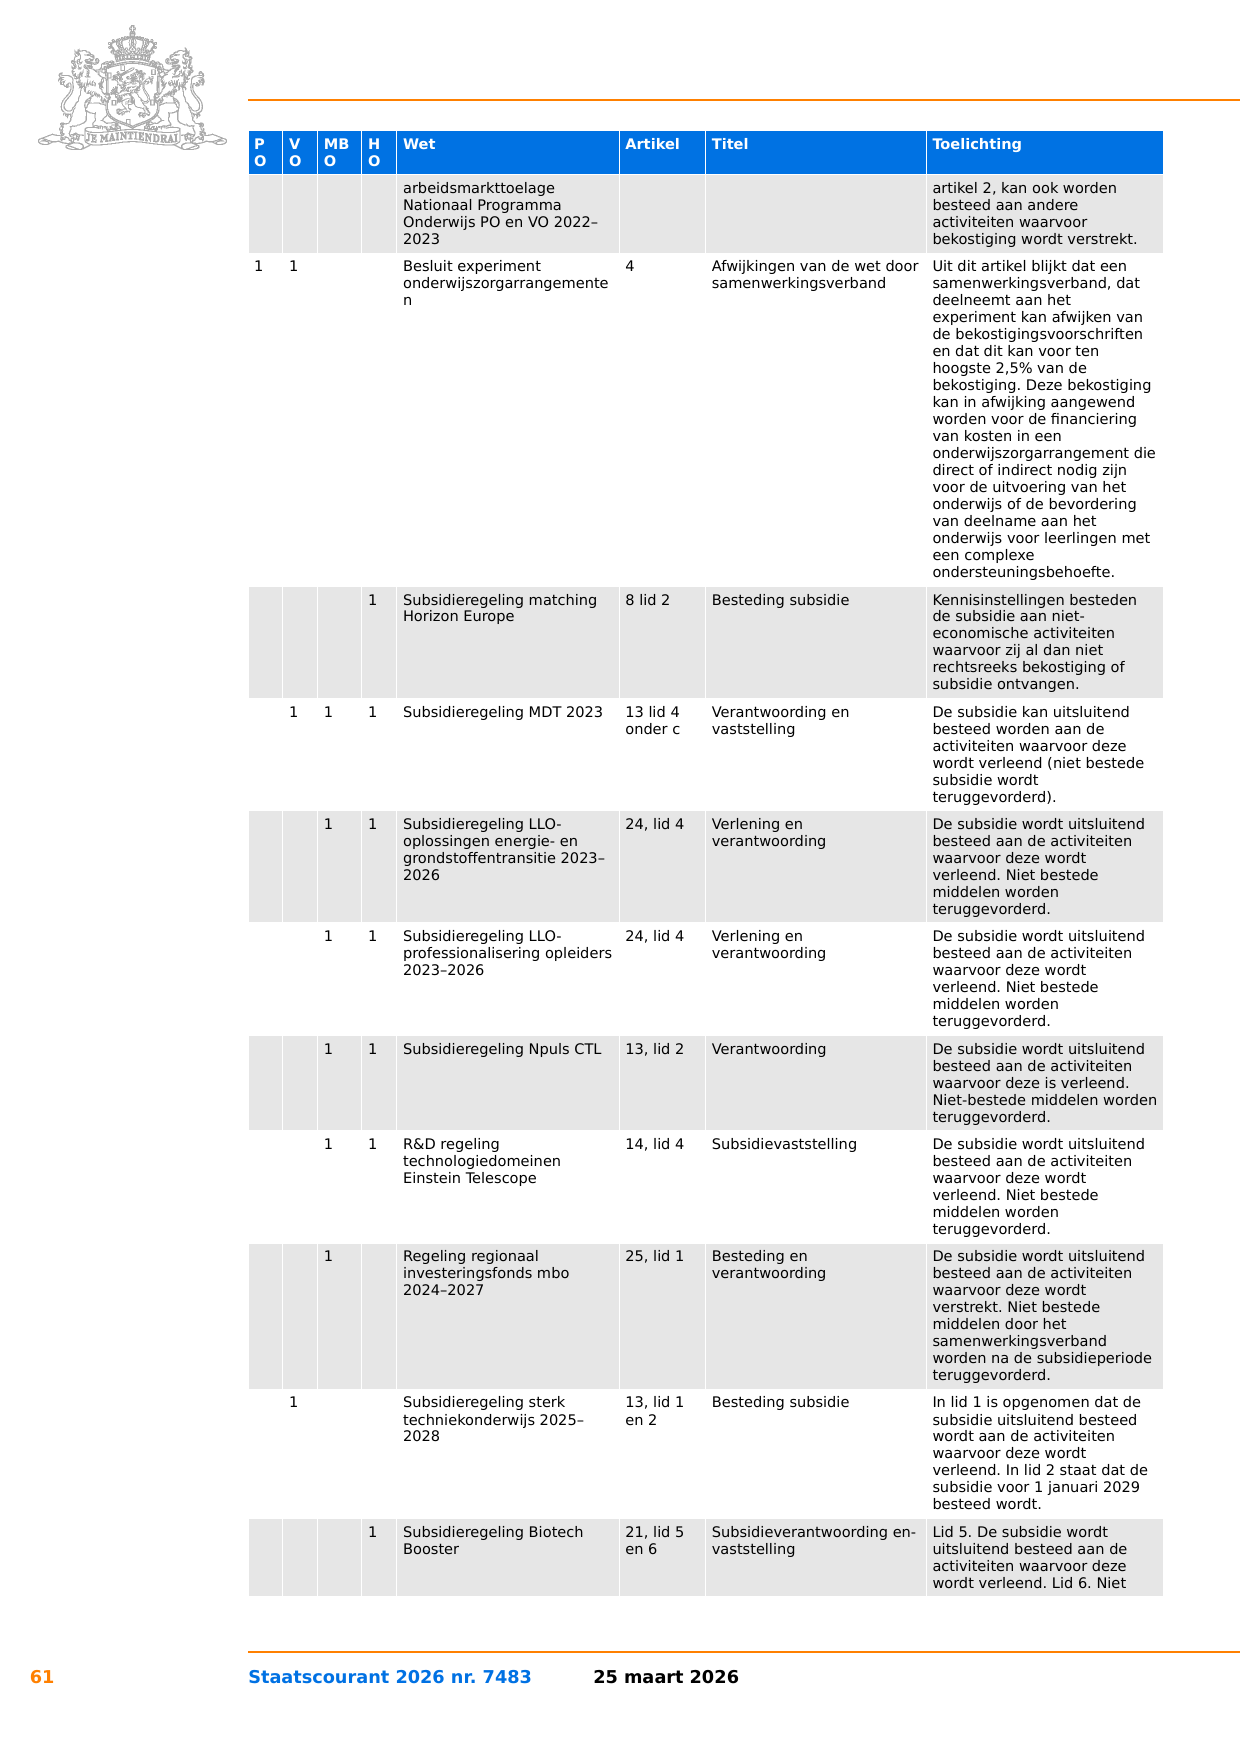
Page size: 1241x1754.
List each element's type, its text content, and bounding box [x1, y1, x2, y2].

table_cell Subsidieregeling matching Horizon Europe [397, 587, 619, 698]
table_cell [249, 1519, 282, 1596]
table_cell De subsidie wordt uitsluitend besteed aan de activiteiten waarvoor deze wordt verleend. Niet bestede middelen worden teruggevorderd. [927, 1131, 1163, 1242]
table_cell [283, 175, 317, 253]
table_cell [249, 811, 282, 922]
table_cell Besluit experiment onderwijszorgarrangementen [397, 254, 619, 586]
table_cell Verlening en verantwoording [706, 811, 926, 922]
table_cell 1 [318, 924, 361, 1035]
table_cell [249, 1036, 282, 1130]
table_cell 1 [362, 1036, 396, 1130]
table_cell Kennisinstellingen besteden de subsidie aan niet-economische activiteiten waarvoor zij al dan niet rechtsreeks bekostiging of subsidie ontvangen. [927, 587, 1163, 698]
table_cell 1 [318, 1131, 361, 1242]
table_cell 25, lid 1 [620, 1244, 705, 1389]
table_cell 1 [362, 699, 396, 810]
table_header HO [362, 131, 396, 174]
table_cell 24, lid 4 [620, 924, 705, 1035]
table_header Toelichting [927, 131, 1163, 174]
table_cell 1 [362, 1519, 396, 1596]
table_header MBO [318, 131, 361, 174]
table_cell 1 [318, 811, 361, 922]
table_cell Subsidieregeling LLO-professionalisering opleiders 2023–2026 [397, 924, 619, 1035]
table_cell [620, 175, 705, 253]
table_cell 1 [362, 587, 396, 698]
table_cell 1 [362, 1131, 396, 1242]
table_cell Besteding subsidie [706, 1390, 926, 1518]
table_cell 1 [318, 1244, 361, 1389]
table_cell arbeidsmarkttoelage Nationaal Programma Onderwijs PO en VO 2022–2023 [397, 175, 619, 253]
table_cell 13, lid 1 en 2 [620, 1390, 705, 1518]
table_cell [283, 1244, 317, 1389]
table_cell Subsidievaststelling [706, 1131, 926, 1242]
table_header VO [283, 131, 317, 174]
table_cell 1 [283, 254, 317, 586]
table_cell 1 [318, 699, 361, 810]
table_cell 4 [620, 254, 705, 586]
table_header PO [249, 131, 282, 174]
table_cell [362, 1244, 396, 1389]
table_cell Subsidieregeling Biotech Booster [397, 1519, 619, 1596]
table_cell Lid 5. De subsidie wordt uitsluitend besteed aan de activiteiten waarvoor deze wordt verleend. Lid 6. Niet [927, 1519, 1163, 1596]
table_cell [362, 254, 396, 586]
table_cell Uit dit artikel blijkt dat een samenwerkingsverband, dat deelneemt aan het experiment kan afwijken van de bekostigingsvoorschriften en dat dit kan voor ten hoogste 2,5% van de bekostiging. Deze bekostiging kan in afwijking aangewend worden voor de financiering van kosten in een onderwijszorgarrangement die direct of indirect nodig zijn voor de uitvoering van het onderwijs of de bevordering van deelname aan het onderwijs voor leerlingen met een complexe ondersteuningsbehoefte. [927, 254, 1163, 586]
table_cell [249, 175, 282, 253]
table_cell [283, 1036, 317, 1130]
table_cell Verantwoording en vaststelling [706, 699, 926, 810]
picture [38, 25, 227, 150]
table_cell [318, 1390, 361, 1518]
table_cell [318, 254, 361, 586]
table_cell [318, 1519, 361, 1596]
table_cell artikel 2, kan ook worden besteed aan andere activiteiten waarvoor bekostiging wordt verstrekt. [927, 175, 1163, 253]
table_cell [249, 1131, 282, 1242]
table_cell [249, 587, 282, 698]
table_cell Besteding subsidie [706, 587, 926, 698]
table_cell 1 [283, 699, 317, 810]
table_cell R&D regeling technologiedomeinen Einstein Telescope [397, 1131, 619, 1242]
table_cell [362, 175, 396, 253]
table_cell De subsidie wordt uitsluitend besteed aan de activiteiten waarvoor deze wordt verleend. Niet bestede middelen worden teruggevorderd. [927, 924, 1163, 1035]
table_cell [283, 1131, 317, 1242]
table_cell 8 lid 2 [620, 587, 705, 698]
table_cell 14, lid 4 [620, 1131, 705, 1242]
table_cell 1 [249, 254, 282, 586]
table_cell [318, 587, 361, 698]
table_cell De subsidie wordt uitsluitend besteed aan de activiteiten waarvoor deze is verleend. Niet-bestede middelen worden teruggevorderd. [927, 1036, 1163, 1130]
table_header Wet [397, 131, 619, 174]
table_header Artikel [620, 131, 705, 174]
table_cell Regeling regionaal investeringsfonds mbo 2024–2027 [397, 1244, 619, 1389]
table_header Titel [706, 131, 926, 174]
table_cell [249, 924, 282, 1035]
table_cell [283, 587, 317, 698]
table_cell 21, lid 5 en 6 [620, 1519, 705, 1596]
table_cell [706, 175, 926, 253]
table_cell 13 lid 4 onder c [620, 699, 705, 810]
table_cell De subsidie wordt uitsluitend besteed aan de activiteiten waarvoor deze wordt verstrekt. Niet bestede middelen door het samenwerkingsverband worden na de subsidieperiode teruggevorderd. [927, 1244, 1163, 1389]
table_cell De subsidie wordt uitsluitend besteed aan de activiteiten waarvoor deze wordt verleend. Niet bestede middelen worden teruggevorderd. [927, 811, 1163, 922]
table_cell [362, 1390, 396, 1518]
table_cell 1 [283, 1390, 317, 1518]
table_cell [283, 1519, 317, 1596]
table_cell Verantwoording [706, 1036, 926, 1130]
table_cell 13, lid 2 [620, 1036, 705, 1130]
table_cell Afwijkingen van de wet door samenwerkingsverband [706, 254, 926, 586]
table_cell 1 [362, 924, 396, 1035]
table_cell Subsidieregeling Npuls CTL [397, 1036, 619, 1130]
table_cell [318, 175, 361, 253]
table_cell Subsidieregeling sterk techniekonderwijs 2025–2028 [397, 1390, 619, 1518]
table_cell Besteding en verantwoording [706, 1244, 926, 1389]
table_cell 24, lid 4 [620, 811, 705, 922]
table_cell Subsidieverantwoording en-vaststelling [706, 1519, 926, 1596]
table_cell [249, 699, 282, 810]
table_cell Verlening en verantwoording [706, 924, 926, 1035]
table_cell [283, 924, 317, 1035]
table_cell 1 [362, 811, 396, 922]
table_cell In lid 1 is opgenomen dat de subsidie uitsluitend besteed wordt aan de activiteiten waarvoor deze wordt verleend. In lid 2 staat dat de subsidie voor 1 januari 2029 besteed wordt. [927, 1390, 1163, 1518]
table_cell 1 [318, 1036, 361, 1130]
table_cell [249, 1244, 282, 1389]
table_cell Subsidieregeling LLO-oplossingen energie- en grondstoffentransitie 2023–2026 [397, 811, 619, 922]
table_cell De subsidie kan uitsluitend besteed worden aan de activiteiten waarvoor deze wordt verleend (niet bestede subsidie wordt teruggevorderd). [927, 699, 1163, 810]
table_cell [283, 811, 317, 922]
table_cell [249, 1390, 282, 1518]
table_cell Subsidieregeling MDT 2023 [397, 699, 619, 810]
